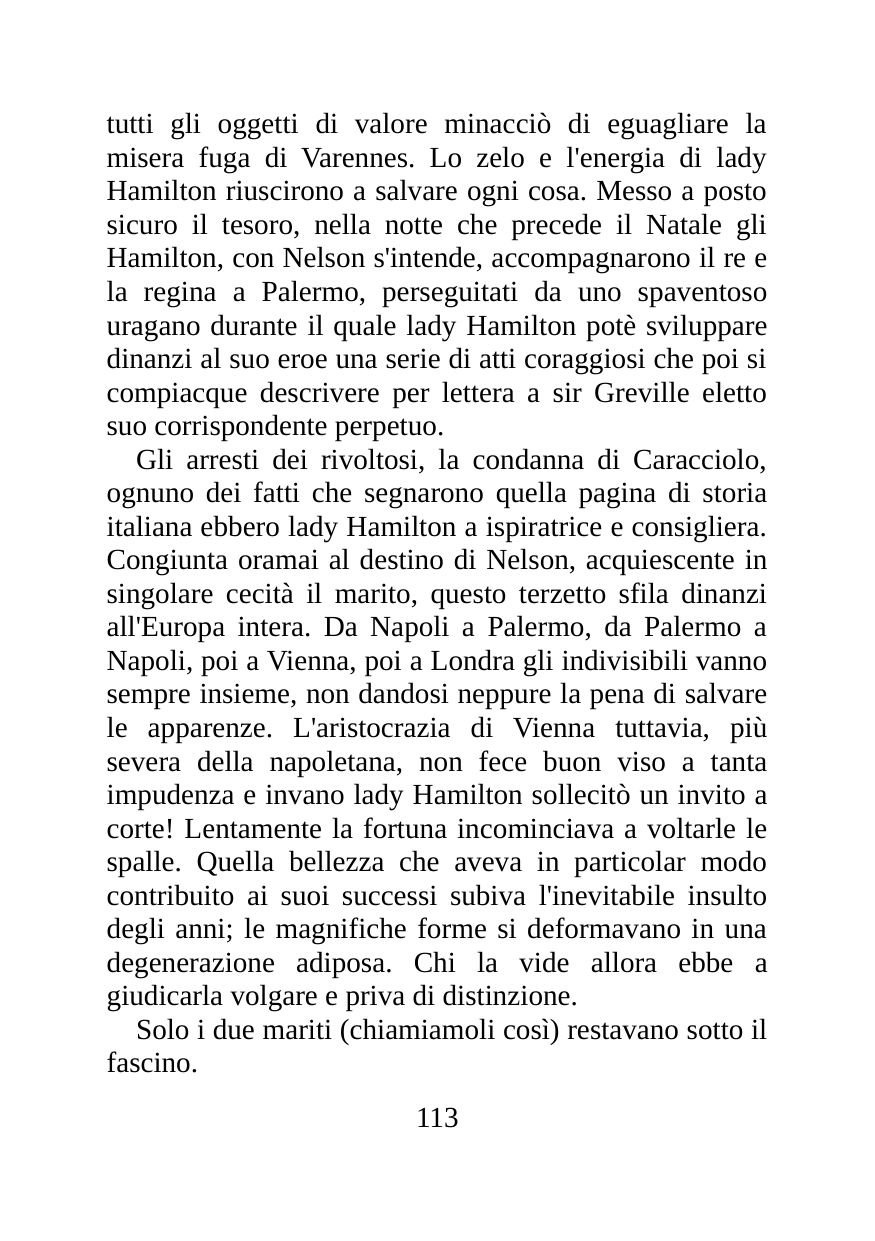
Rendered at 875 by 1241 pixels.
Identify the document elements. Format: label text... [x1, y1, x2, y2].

text Gli arresti dei rivoltosi, la condanna di Caracciolo, ognuno dei fatti che segnarono quella pagina di storia italiana ebbero lady Hamilton a ispiratrice e consigliera. Congiunta oramai al destino di Nelson, acquiescente in singolare cecità il marito, questo terzetto sfila dinanzi all'Europa intera. Da Napoli a Palermo, da Palermo a Napoli, poi a Vienna, poi a Londra gli indivisibili vanno sempre insieme, non dandosi neppure la pena di salvare le apparenze. L'aristocrazia di Vienna tuttavia, più severa della napoletana, non fece buon viso a tanta impudenza e invano lady Hamilton sollecitò un invito a corte! Lentamente la fortuna incominciava a voltarle le spalle. Quella bellezza che aveva in particolar modo contribuito ai suoi successi subiva l'inevitabile insulto degli anni; le magnifiche forme si deformavano in una degenerazione adiposa. Chi la vide allora ebbe a giudicarla volgare e priva di distinzione. [106, 442, 768, 1012]
text Solo i due mariti (chiamiamoli così) restavano sotto il fascino. [106, 1012, 768, 1079]
text tutti gli oggetti di valore minacciò di eguagliare la misera fuga di Varennes. Lo zelo e l'energia di lady Hamilton riuscirono a salvare ogni cosa. Messo a posto sicuro il tesoro, nella notte che precede il Natale gli Hamilton, con Nelson s'intende, accompagnarono il re e la regina a Palermo, perseguitati da uno spaventoso uragano durante il quale lady Hamilton potè sviluppare dinanzi al suo eroe una serie di atti coraggiosi che poi si compiacque descrivere per lettera a sir Greville eletto suo corrispondente perpetuo. [106, 106, 768, 442]
